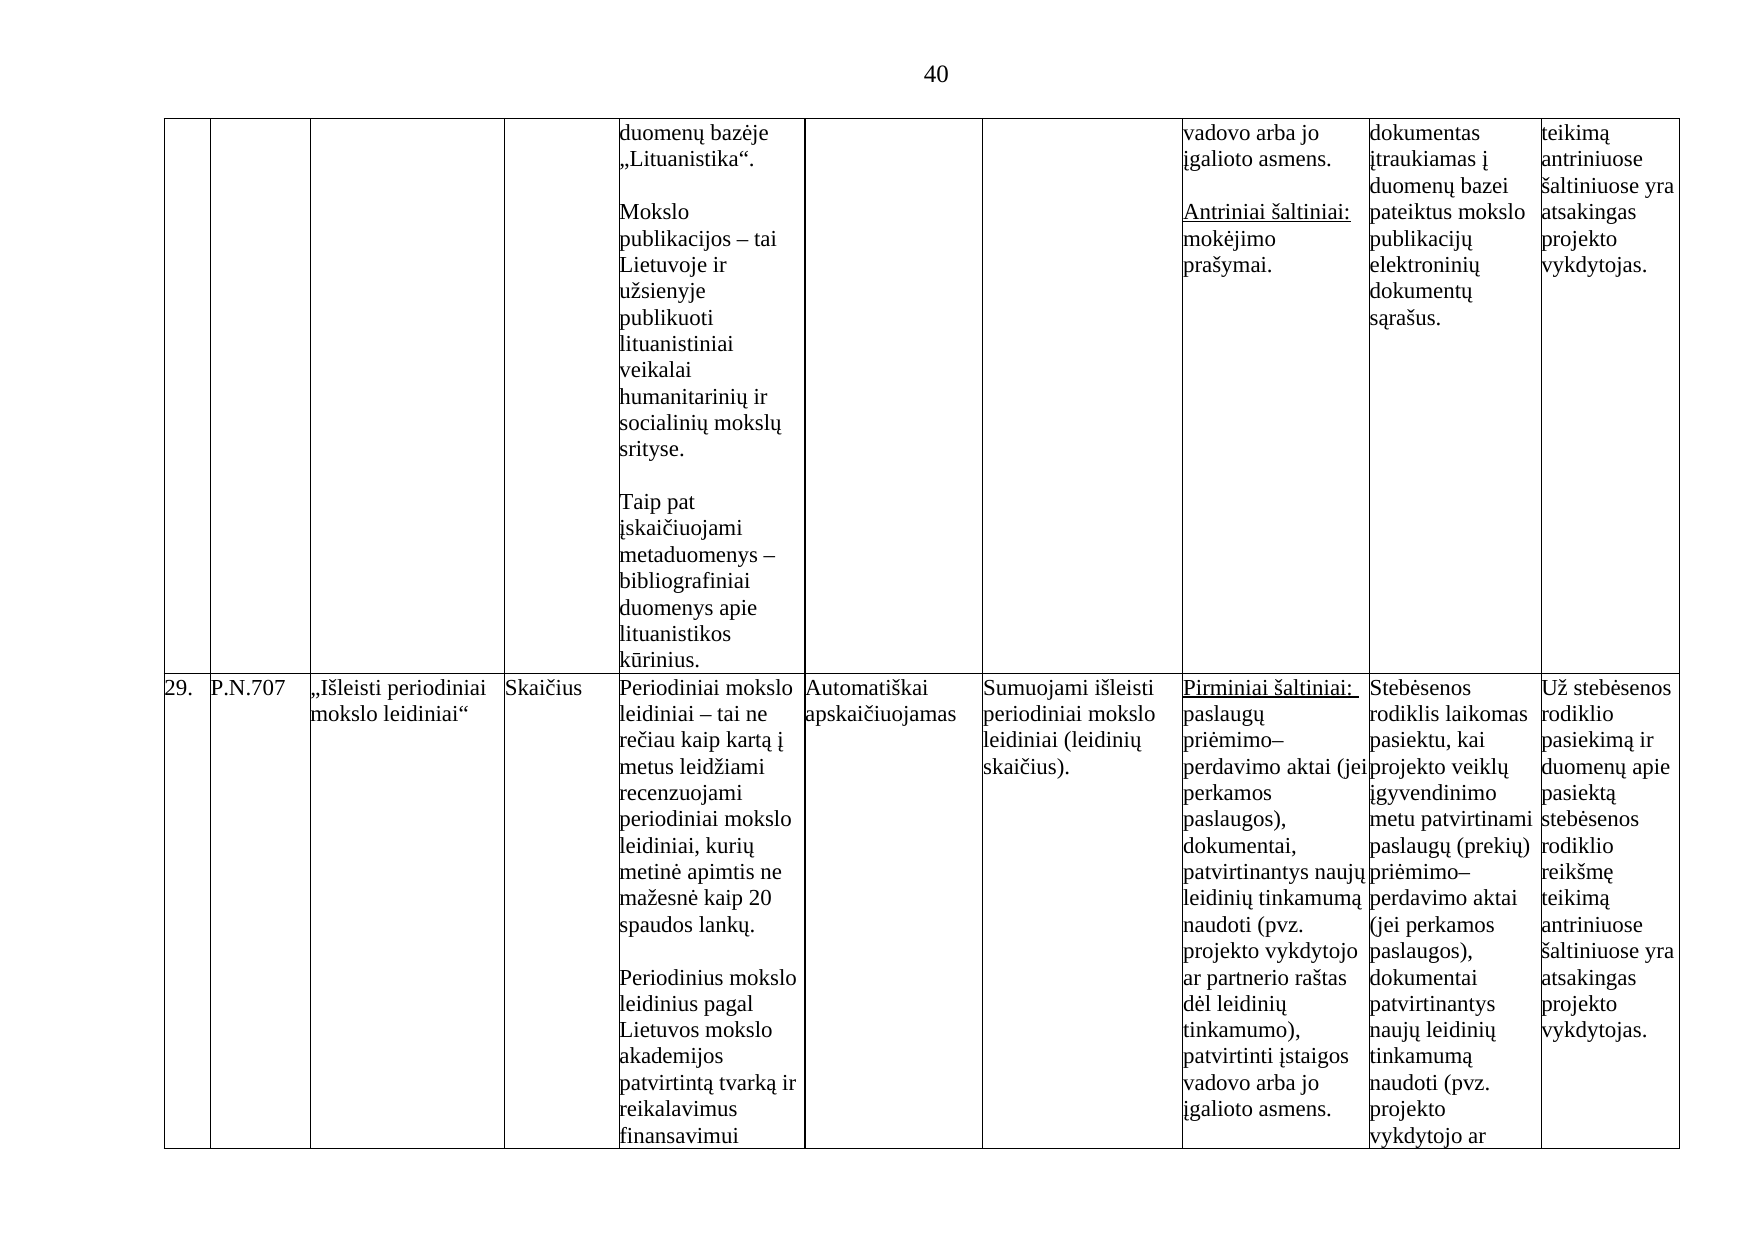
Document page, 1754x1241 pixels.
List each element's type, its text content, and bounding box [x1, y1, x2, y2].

table_cell Periodiniai mokslo leidiniai – tai ne rečiau kaip kartą į metus leidžiami recenzuojami periodiniai mokslo leidiniai, kurių metinė apimtis ne mažesnė kaip 20 spaudos lankų. Periodinius mokslo leidinius pagal Lietuvos mokslo akademijos patvirtintą tvarką ir reikalavimus finansavimui [620, 674, 804, 1148]
table_cell teikimą antriniuose šaltiniuose yra atsakingas projekto vykdytojas. [1542, 119, 1679, 673]
table_cell P.N.707 [211, 674, 310, 1148]
table_cell [311, 119, 504, 673]
table_cell Sumuojami išleisti periodiniai mokslo leidiniai (leidinių skaičius). [983, 674, 1182, 1148]
table_cell [806, 119, 982, 673]
table_cell [983, 119, 1182, 673]
table_cell Stebėsenos rodiklis laikomas pasiektu, kai projekto veiklų įgyvendinimo metu patvirtinami paslaugų (prekių) priėmimo– perdavimo aktai (jei perkamos paslaugos), dokumentai patvirtinantys naujų leidinių tinkamumą naudoti (pvz. projekto vykdytojo ar [1370, 674, 1541, 1148]
table_cell duomenų bazėje „Lituanistika“. Mokslo publikacijos – tai Lietuvoje ir užsienyje publikuoti lituanistiniai veikalai humanitarinių ir socialinių mokslų srityse. Taip pat įskaičiuojami metaduomenys – bibliografiniai duomenys apie lituanistikos kūrinius. [620, 119, 804, 673]
table_cell [505, 119, 619, 673]
table_cell Pirminiai šaltiniai: paslaugų priėmimo–perdavimo aktai (jei perkamos paslaugos), dokumentai, patvirtinantys naujų leidinių tinkamumą naudoti (pvz. projekto vykdytojo ar partnerio raštas dėl leidinių tinkamumo), patvirtinti įstaigos vadovo arba jo įgalioto asmens. [1183, 674, 1369, 1148]
table_cell vadovo arba jo įgalioto asmens. Antriniai šaltiniai: mokėjimo prašymai. [1183, 119, 1369, 673]
table_cell „Išleisti periodiniai mokslo leidiniai“ [311, 674, 504, 1148]
table_cell [211, 119, 310, 673]
table_cell Automatiškai apskaičiuojamas [806, 674, 982, 1148]
table_cell [165, 119, 210, 673]
table_cell Skaičius [505, 674, 619, 1148]
table_cell dokumentas įtraukiamas į duomenų bazei pateiktus mokslo publikacijų elektroninių dokumentų sąrašus. [1370, 119, 1541, 673]
table_cell 29. [165, 674, 210, 1148]
table_cell Už stebėsenos rodiklio pasiekimą ir duomenų apie pasiektą stebėsenos rodiklio reikšmę teikimą antriniuose šaltiniuose yra atsakingas projekto vykdytojas. [1542, 674, 1679, 1148]
